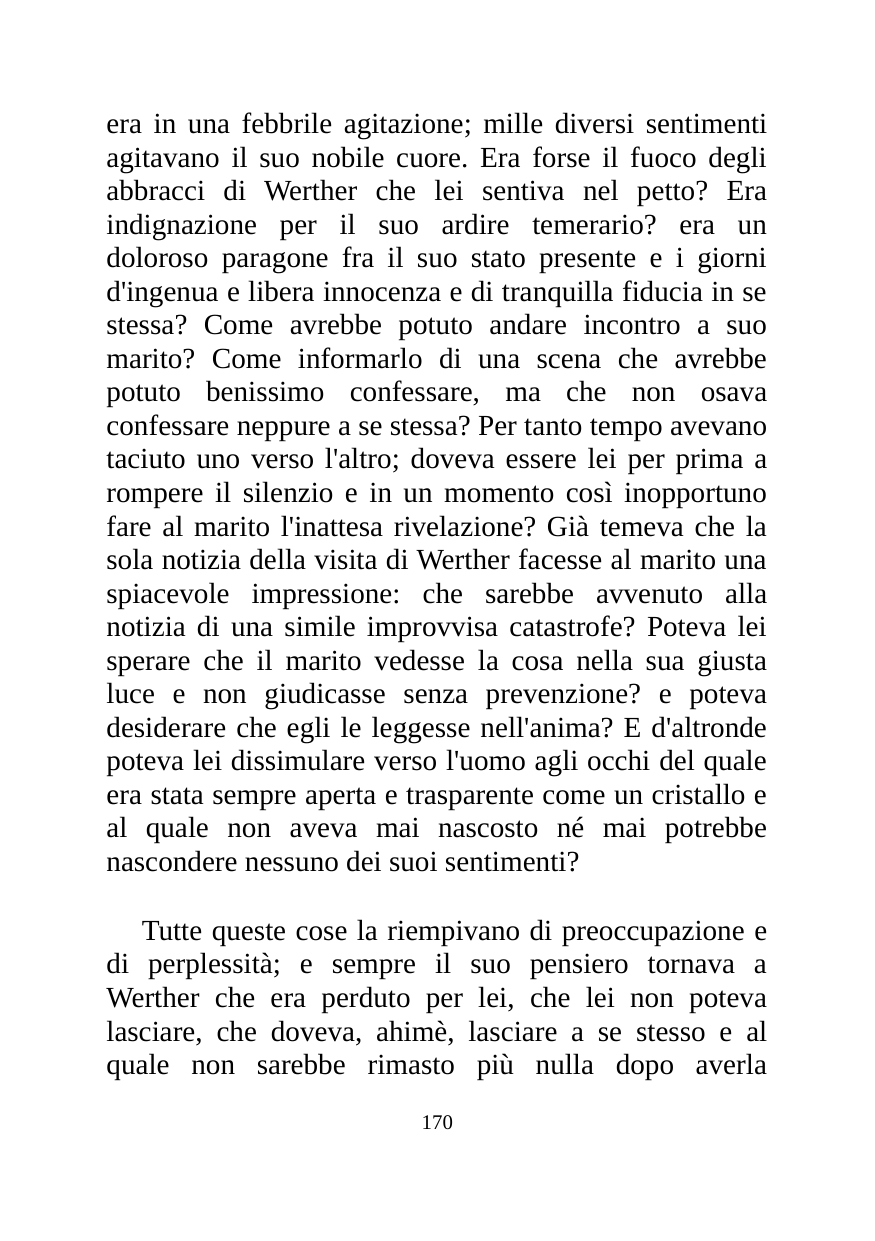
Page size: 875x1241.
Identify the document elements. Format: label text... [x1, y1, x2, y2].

text Tutte queste cose la riempivano di preoccupazione e di perplessità; e sempre il suo pensiero tornava a Werther che era perduto per lei, che lei non poteva lasciare, che doveva, ahimè, lasciare a se stesso e al quale non sarebbe rimasto più nulla dopo averla [106, 913, 768, 1081]
text era in una febbrile agitazione; mille diversi sentimenti agitavano il suo nobile cuore. Era forse il fuoco degli abbracci di Werther che lei sentiva nel petto? Era indignazione per il suo ardire temerario? era un doloroso paragone fra il suo stato presente e i giorni d'ingenua e libera innocenza e di tranquilla fiducia in se stessa? Come avrebbe potuto andare incontro a suo marito? Come informarlo di una scena che avrebbe potuto benissimo confessare, ma che non osava confessare neppure a se stessa? Per tanto tempo avevano taciuto uno verso l'altro; doveva essere lei per prima a rompere il silenzio e in un momento così inopportuno fare al marito l'inattesa rivelazione? Già temeva che la sola notizia della visita di Werther facesse al marito una spiacevole impressione: che sarebbe avvenuto alla notizia di una simile improvvisa catastrofe? Poteva lei sperare che il marito vedesse la cosa nella sua giusta luce e non giudicasse senza prevenzione? e poteva desiderare che egli le leggesse nell'anima? E d'altronde poteva lei dissimulare verso l'uomo agli occhi del quale era stata sempre aperta e trasparente come un cristallo e al quale non aveva mai nascosto né mai potrebbe nascondere nessuno dei suoi sentimenti? [106, 106, 768, 878]
